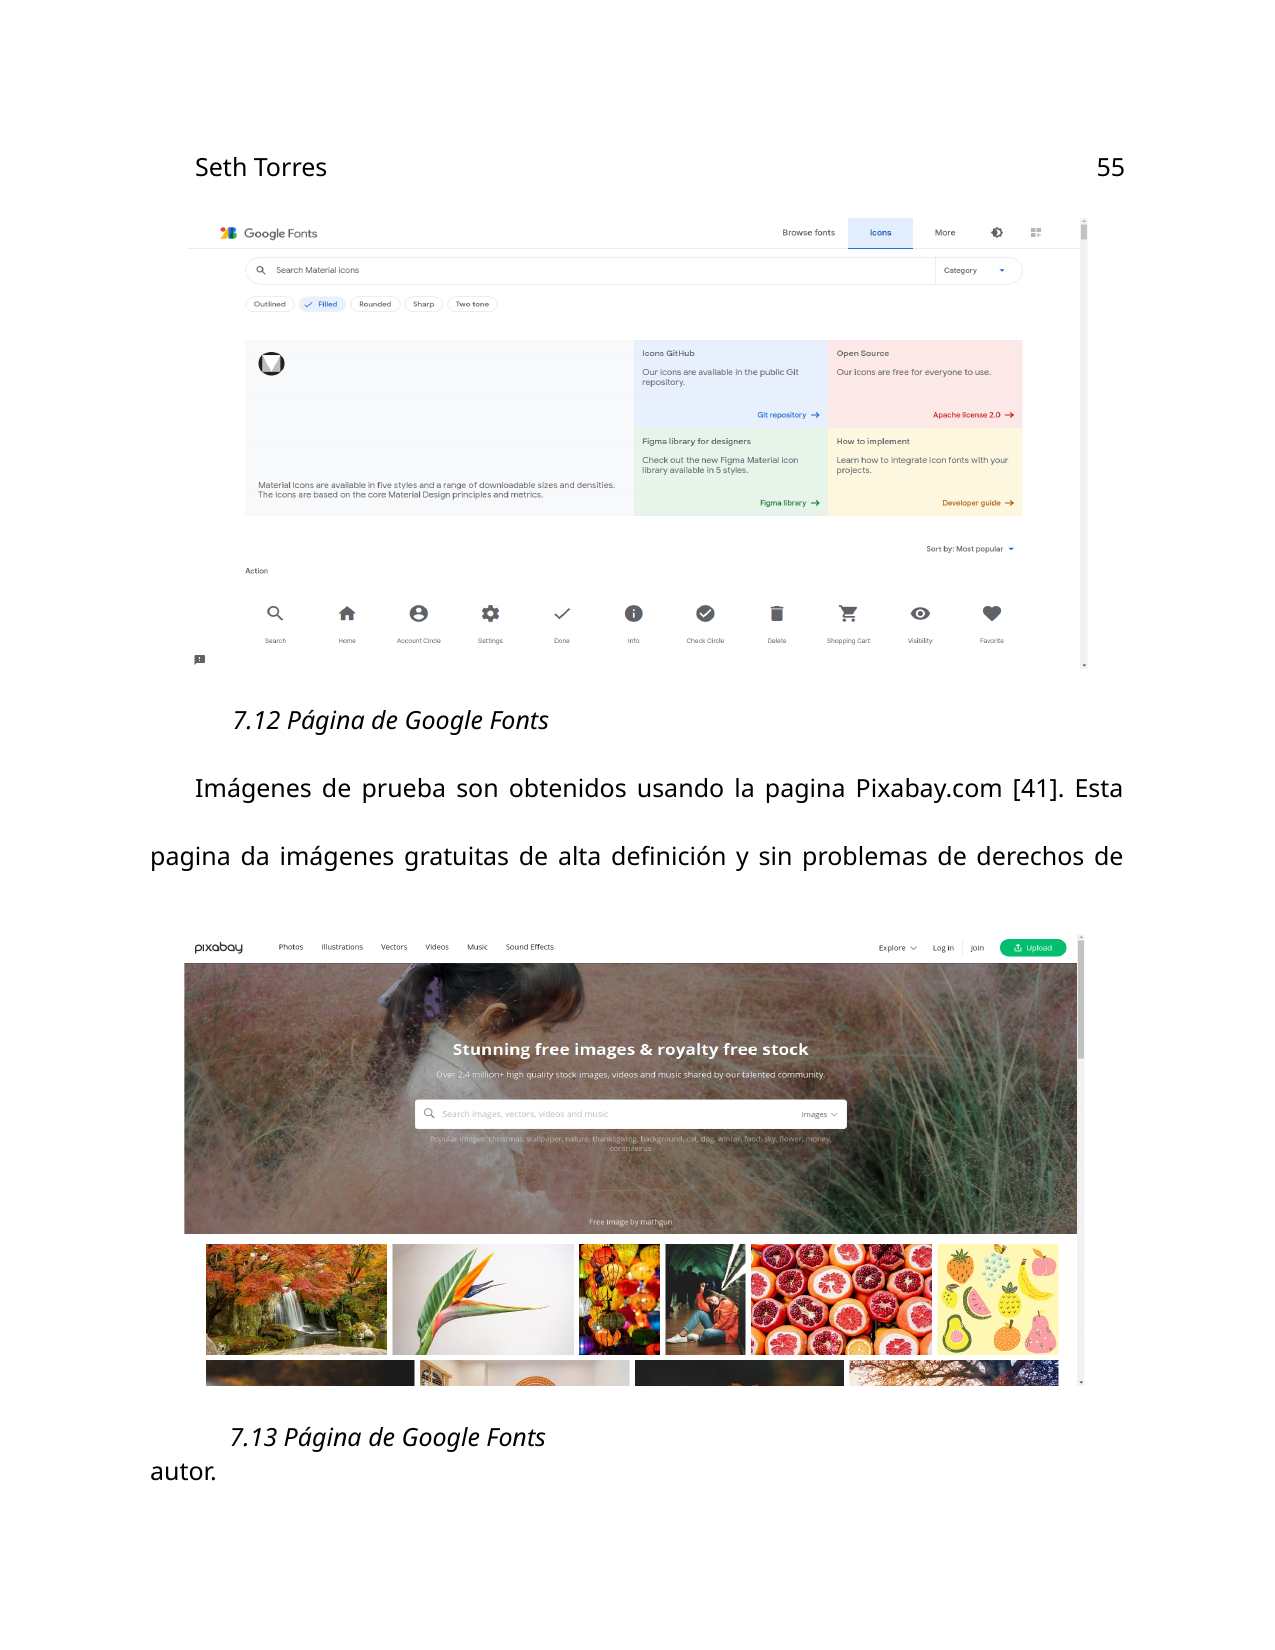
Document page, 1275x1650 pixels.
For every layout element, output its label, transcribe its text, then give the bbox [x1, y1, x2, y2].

text Imágenes de prueba son obtenidos usando la pagina Pixabay.com [41]. Esta pagina da imágenes gratuitas de alta definición y sin problemas de derechos de autor. [150, 206, 1125, 1488]
picture [184, 935, 1085, 1386]
picture [187, 218, 1088, 669]
text 7.12 Página de Google Fonts [187, 669, 1087, 737]
text 7.13 Página de Google Fonts [184, 1386, 1084, 1454]
